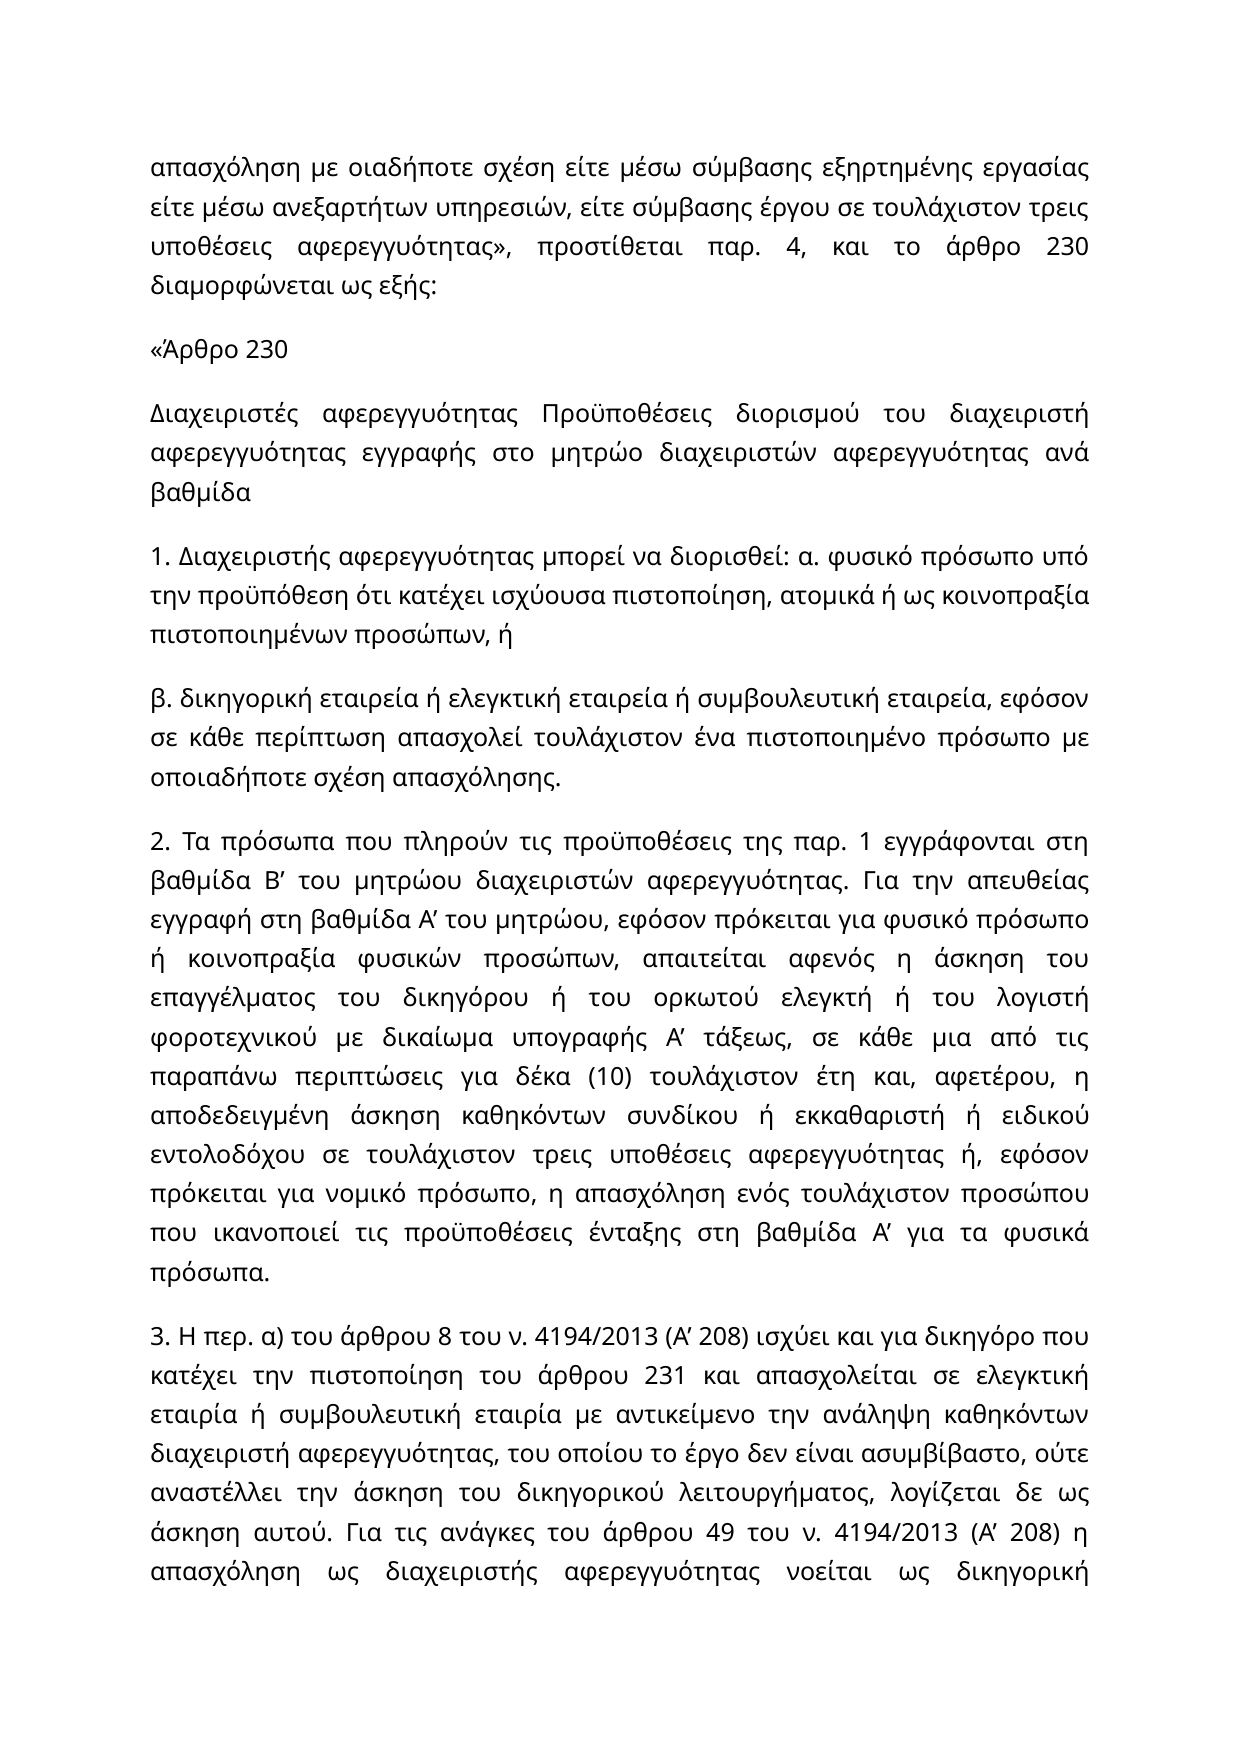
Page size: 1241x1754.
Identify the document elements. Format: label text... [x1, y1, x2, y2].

text 2. Τα πρόσωπα που πληρούν τις προϋποθέσεις της παρ. 1 εγγράφονται στη βαθμίδα Β’ του μητρώου διαχειριστών αφερεγγυότητας. Για την απευθείας εγγραφή στη βαθμίδα Α’ του μητρώου, εφόσον πρόκειται για φυσικό πρόσωπο ή κοινοπραξία φυσικών προσώπων, απαιτείται αφενός η άσκηση του επαγγέλματος του δικηγόρου ή του ορκωτού ελεγκτή ή του λογιστή φοροτεχνικού με δικαίωμα υπογραφής Α’ τάξεως, σε κάθε μια από τις παραπάνω περιπτώσεις για δέκα (10) τουλάχιστον έτη και, αφετέρου, η αποδεδειγμένη άσκηση καθηκόντων συνδίκου ή εκκαθαριστή ή ειδικού εντολοδόχου σε τουλάχιστον τρεις υποθέσεις αφερεγγυότητας ή, εφόσον πρόκειται για νομικό πρόσωπο, η απασχόληση ενός τουλάχιστον προσώπου που ικανοποιεί τις προϋποθέσεις ένταξης στη βαθμίδα Α’ για τα φυσικά πρόσωπα. [150, 823, 1090, 1288]
text 3. Η περ. α) του άρθρου 8 του ν. 4194/2013 (Α’ 208) ισχύει και για δικηγόρο που κατέχει την πιστοποίηση του άρθρου 231 και απασχολείται σε ελεγκτική εταιρία ή συμβουλευτική εταιρία με αντικείμενο την ανάληψη καθηκόντων διαχειριστή αφερεγγυότητας, του οποίου το έργο δεν είναι ασυμβίβαστο, ούτε αναστέλλει την άσκηση του δικηγορικού λειτουργήματος, λογίζεται δε ως άσκηση αυτού. Για τις ανάγκες του άρθρου 49 του ν. 4194/2013 (Α’ 208) η απασχόληση ως διαχειριστής αφερεγγυότητας νοείται ως δικηγορική [150, 1318, 1090, 1587]
text «Άρθρο 230 [150, 332, 1090, 366]
text Διαχειριστές αφερεγγυότητας Προϋποθέσεις διορισμού του διαχειριστή αφερεγγυότητας εγγραφής στο μητρώο διαχειριστών αφερεγγυότητας ανά βαθμίδα [150, 396, 1090, 508]
text 1. Διαχειριστής αφερεγγυότητας μπορεί να διορισθεί: α. φυσικό πρόσωπο υπό την προϋπόθεση ότι κατέχει ισχύουσα πιστοποίηση, ατομικά ή ως κοινοπραξία πιστοποιημένων προσώπων, ή [150, 538, 1090, 651]
text β. δικηγορική εταιρεία ή ελεγκτική εταιρεία ή συμβουλευτική εταιρεία, εφόσον σε κάθε περίπτωση απασχολεί τουλάχιστον ένα πιστοποιημένο πρόσωπο με οποιαδήποτε σχέση απασχόλησης. [150, 681, 1090, 793]
text απασχόληση με οιαδήποτε σχέση είτε μέσω σύμβασης εξηρτημένης εργασίας είτε μέσω ανεξαρτήτων υπηρεσιών, είτε σύμβασης έργου σε τουλάχιστον τρεις υποθέσεις αφερεγγυότητας», προστίθεται παρ. 4, και το άρθρο 230 διαμορφώνεται ως εξής: [150, 150, 1090, 302]
